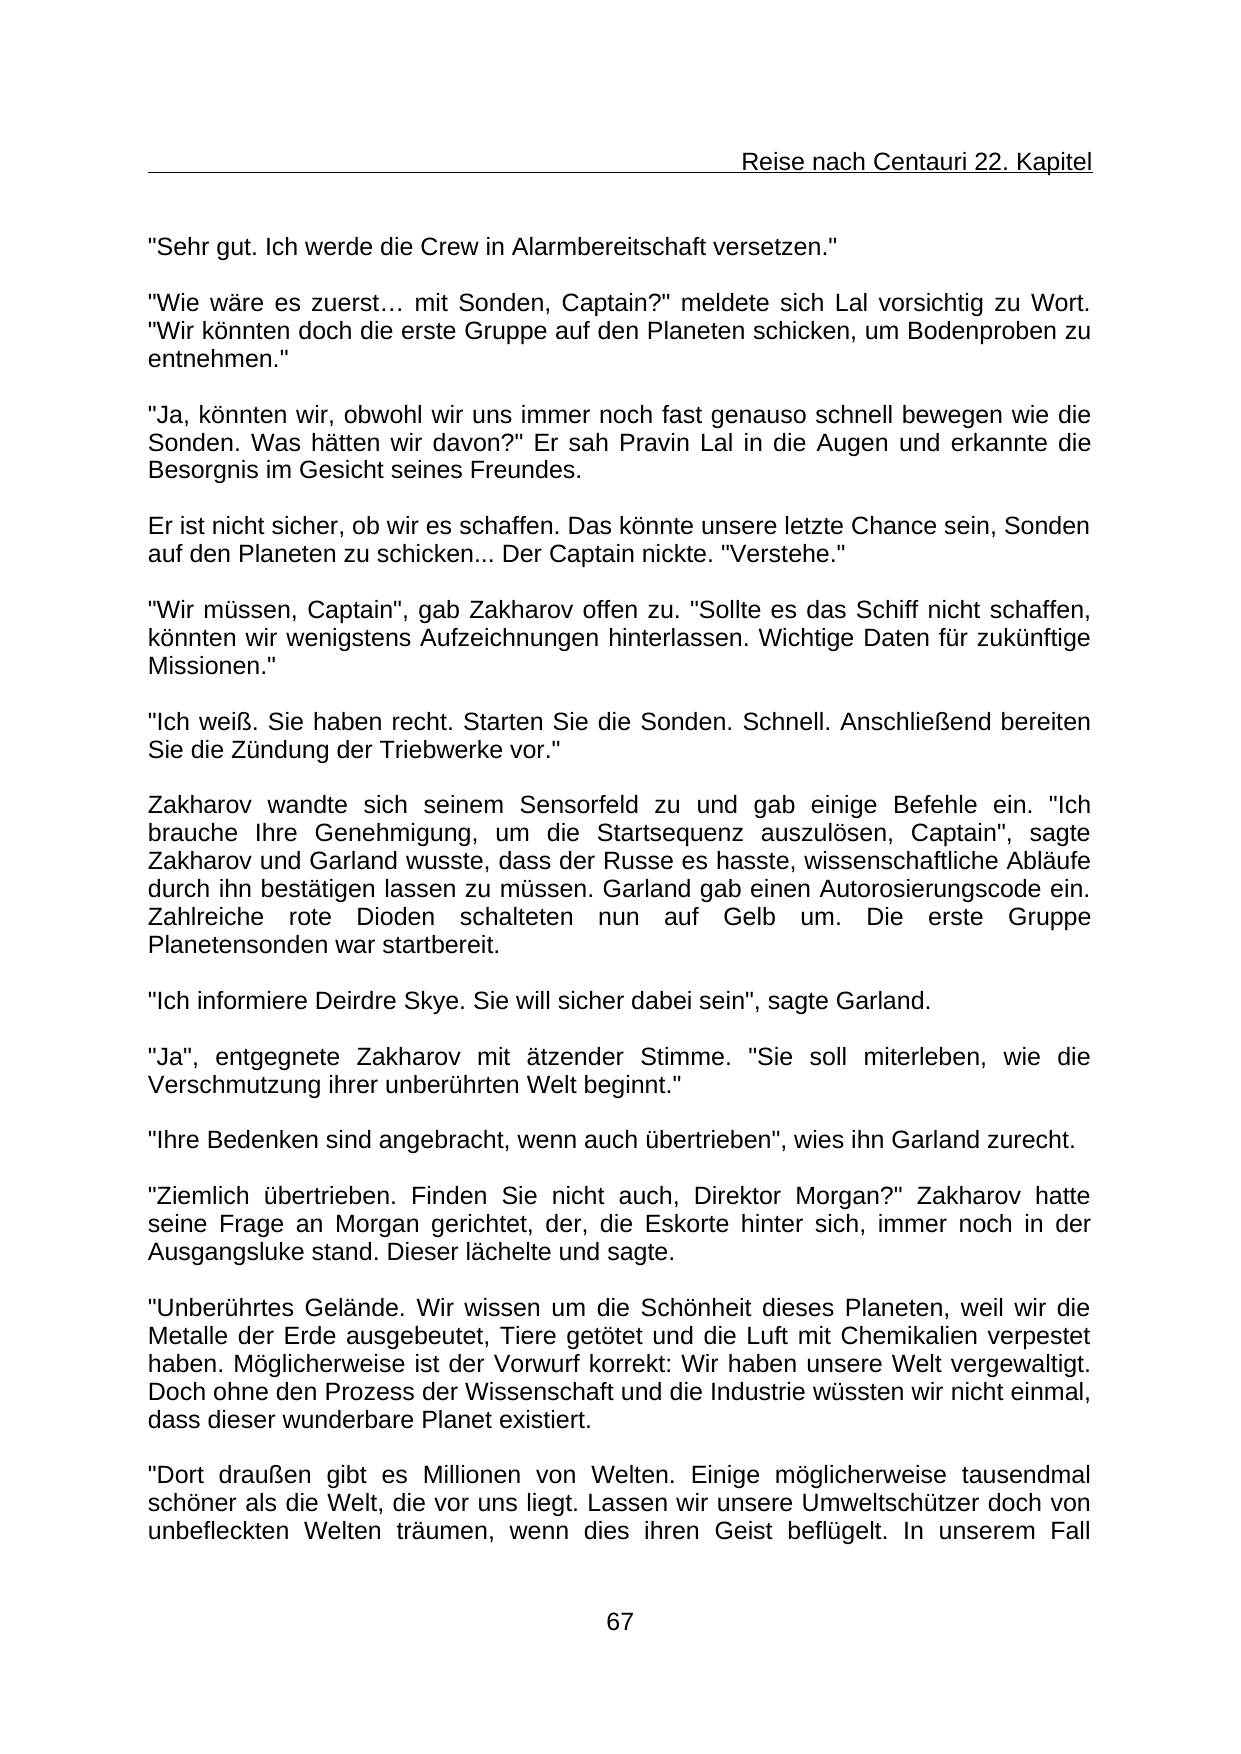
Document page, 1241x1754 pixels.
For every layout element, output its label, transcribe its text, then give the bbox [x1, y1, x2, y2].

text "Ziemlich übertrieben. Finden Sie nicht auch, Direktor Morgan?" Zakharov hatte seine Frage an Morgan gerichtet, der, die Eskorte hinter sich, immer noch in der Ausgangsluke stand. Dieser lächelte und sagte. [148, 1182, 1092, 1266]
text "Dort draußen gibt es Millionen von Welten. Einige möglicherweise tausendmal schöner als die Welt, die vor uns liegt. Lassen wir unsere Umweltschützer doch von unbefleckten Welten träumen, wenn dies ihren Geist beflügelt. In unserem Fall [148, 1461, 1092, 1545]
text "Wir müssen, Captain", gab Zakharov offen zu. "Sollte es das Schiff nicht schaffen, könnten wir wenigstens Aufzeichnungen hinterlassen. Wichtige Daten für zukünftige Missionen." [148, 596, 1092, 679]
text "Ich weiß. Sie haben recht. Starten Sie die Sonden. Schnell. Anschließend bereiten Sie die Zündung der Triebwerke vor." [148, 707, 1092, 763]
text "Ja, könnten wir, obwohl wir uns immer noch fast genauso schnell bewegen wie die Sonden. Was hätten wir davon?" Er sah Pravin Lal in die Augen und erkannte die Besorgnis im Gesicht seines Freundes. [148, 400, 1092, 484]
text "Wie wäre es zuerst… mit Sonden, Captain?" meldete sich Lal vorsichtig zu Wort. "Wir könnten doch die erste Gruppe auf den Planeten schicken, um Bodenproben zu entnehmen." [148, 289, 1092, 372]
text "Unberührtes Gelände. Wir wissen um die Schönheit dieses Planeten, weil wir die Metalle der Erde ausgebeutet, Tiere getötet und die Luft mit Chemikalien verpestet haben. Möglicherweise ist der Vorwurf korrekt: Wir haben unsere Welt vergewaltigt. Doch ohne den Prozess der Wissenschaft und die Industrie wüssten wir nicht einmal, dass dieser wunderbare Planet existiert. [148, 1294, 1092, 1433]
text "Ja", entgegnete Zakharov mit ätzender Stimme. "Sie soll miterleben, wie die Verschmutzung ihrer unberührten Welt beginnt." [148, 1042, 1092, 1098]
text "Sehr gut. Ich werde die Crew in Alarmbereitschaft versetzen." [148, 233, 1092, 261]
text Er ist nicht sicher, ob wir es schaffen. Das könnte unsere letzte Chance sein, Sonden auf den Planeten zu schicken... Der Captain nickte. "Verstehe." [148, 512, 1092, 568]
text "Ich informiere Deirdre Skye. Sie will sicher dabei sein", sagte Garland. [148, 987, 1092, 1014]
text "Ihre Bedenken sind angebracht, wenn auch übertrieben", wies ihn Garland zurecht. [148, 1126, 1092, 1154]
text Zakharov wandte sich seinem Sensorfeld zu und gab einige Befehle ein. "Ich brauche Ihre Genehmigung, um die Startsequenz auszulösen, Captain", sagte Zakharov und Garland wusste, dass der Russe es hasste, wissenschaftliche Abläufe durch ihn bestätigen lassen zu müssen. Garland gab einen Autorosierungscode ein. Zahlreiche rote Dioden schalteten nun auf Gelb um. Die erste Gruppe Planetensonden war startbereit. [148, 791, 1092, 959]
